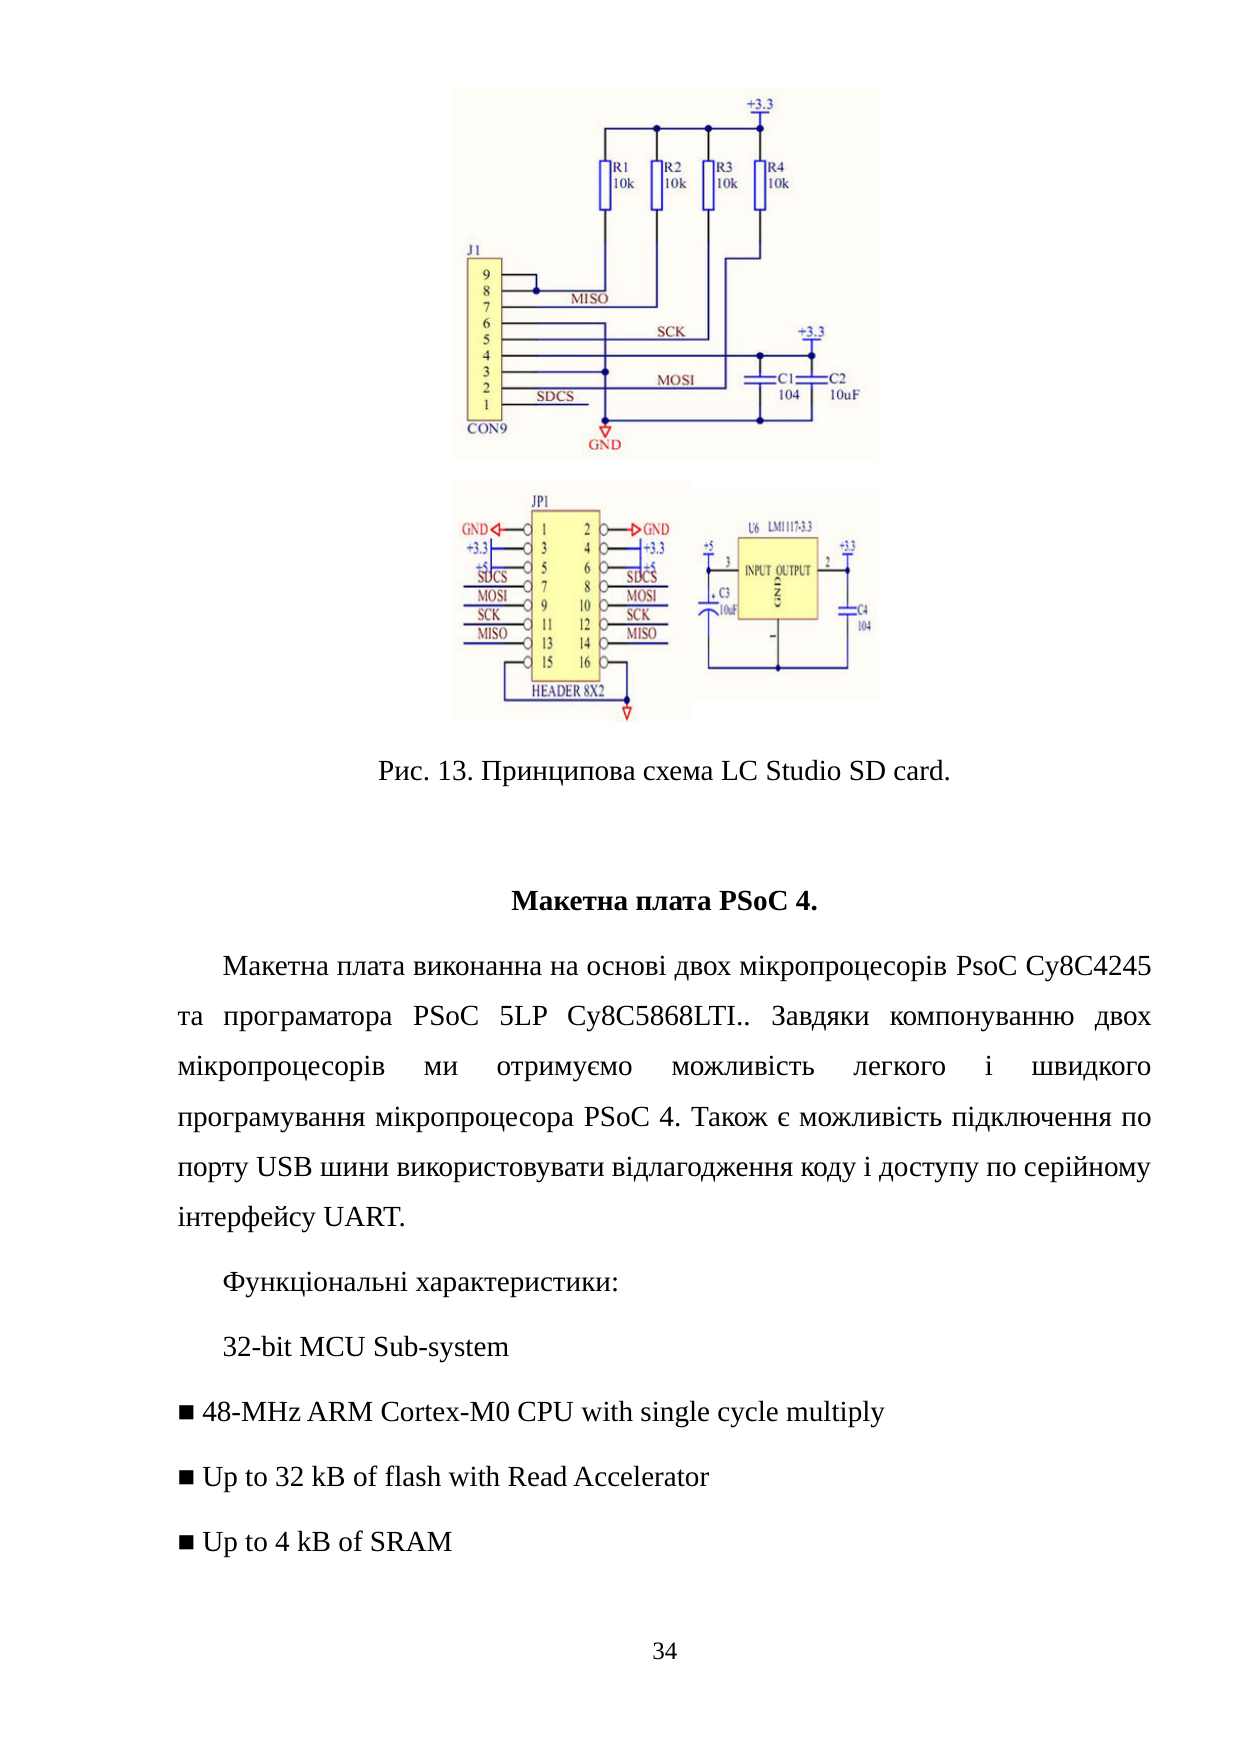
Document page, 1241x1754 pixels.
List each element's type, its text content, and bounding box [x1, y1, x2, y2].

text ■ Up to 32 kB of flash with Read Accelerator [177, 1459, 1152, 1493]
text Функціональні характеристики: [177, 1264, 1152, 1298]
text ■ Up to 4 kB of SRAM [177, 1524, 1152, 1557]
text Рис. 13. Принципова схема LC Studio SD card. [177, 753, 1152, 787]
text 32-bit MCU Sub-system [177, 1329, 1152, 1363]
text Макетна плата PSoC 4. [177, 883, 1152, 917]
picture [450, 88, 879, 722]
text ■ 48-MHz ARM Cortex-M0 CPU with single cycle multiply [177, 1394, 1152, 1428]
text Макетна плата виконанна на основі двох мікропроцесорів PsoC Cy8C4245 та програматора PSoC 5LP Cy8C5868LTI.. Завдяки компонуванню двох мікропроцесорів ми отримуємо можливість легкого і швидкого програмування мікропроцесора PSoC 4. Також є можливість підключення по порту USB шини використовувати відлагодження коду і доступу по серійному інтерфейсу UART. [177, 948, 1152, 1233]
